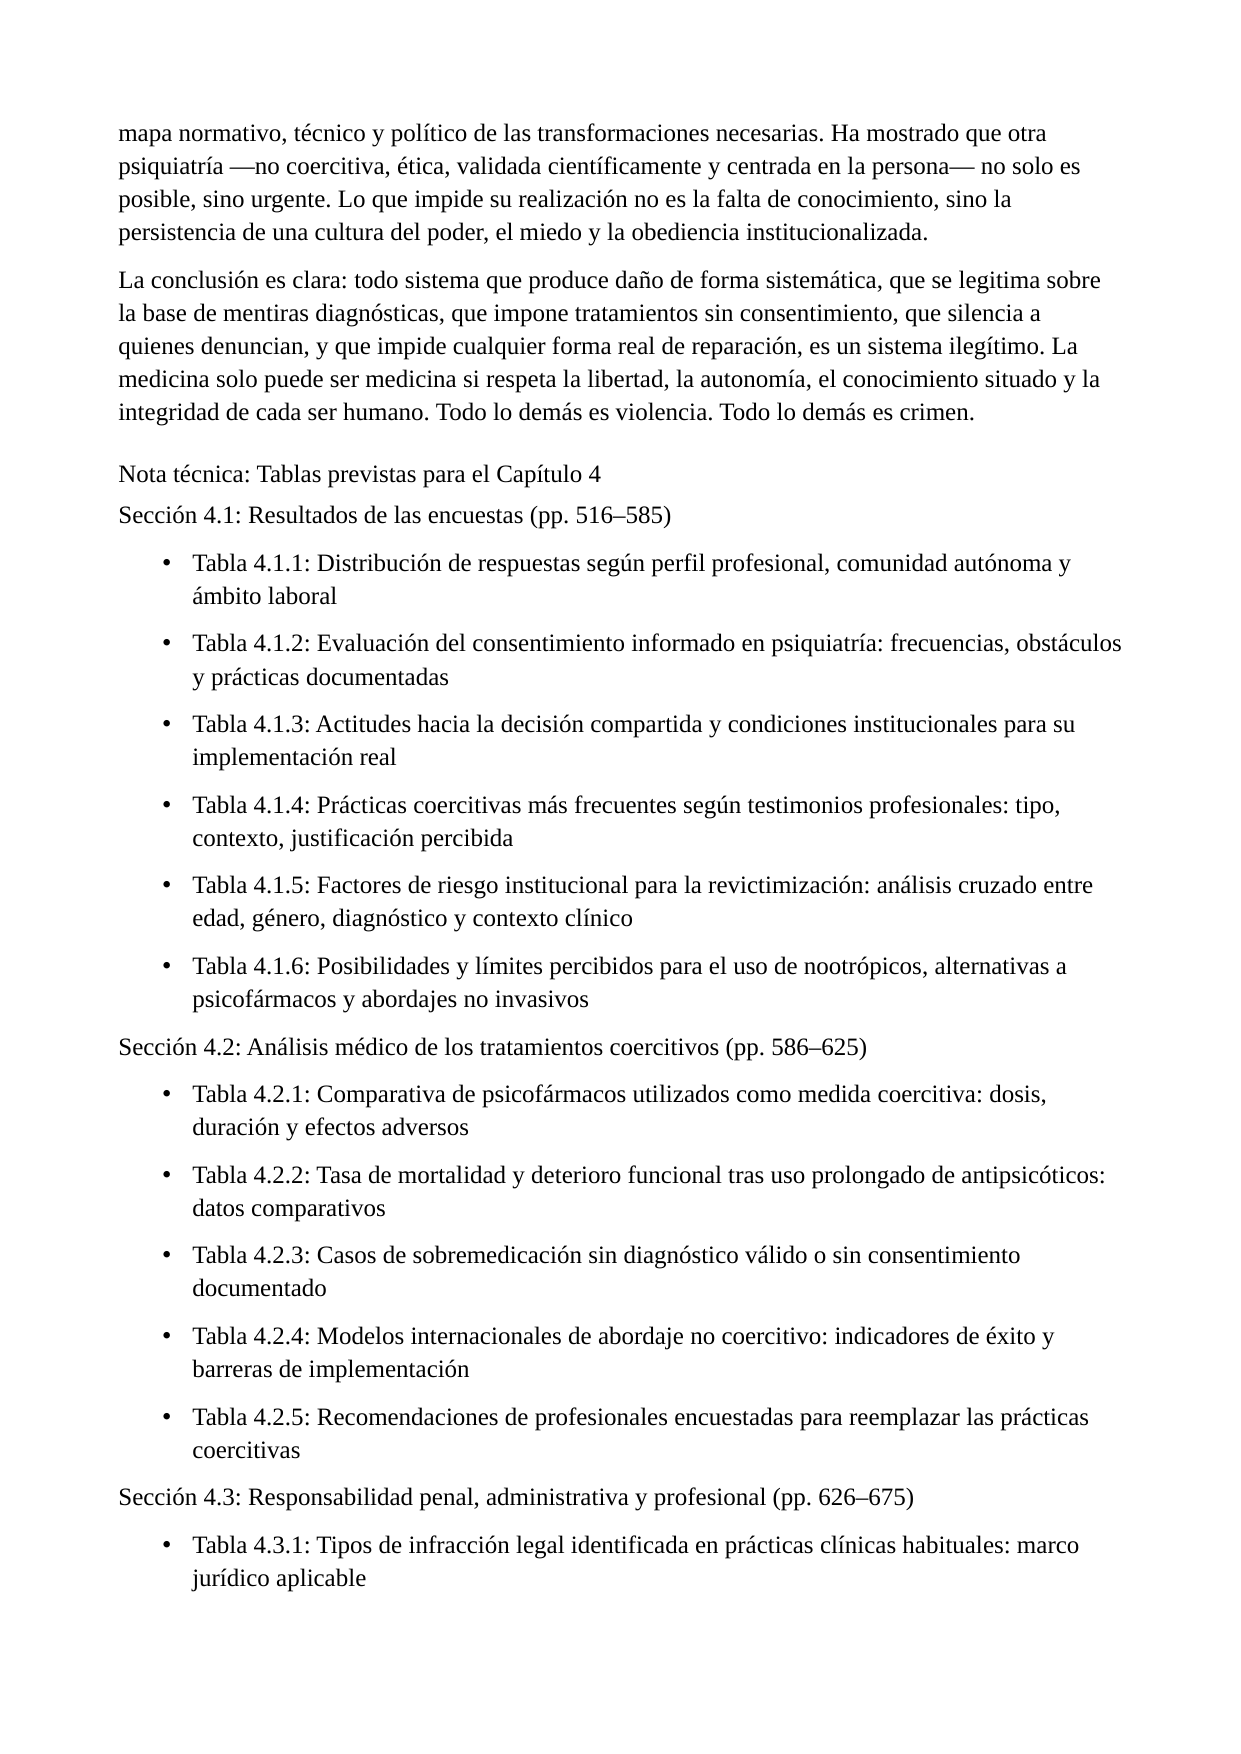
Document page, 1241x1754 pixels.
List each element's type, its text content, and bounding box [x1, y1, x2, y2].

list Tabla 4.2.3: Casos de sobremedicación sin diagnóstico válido o sin consentimiento documentado [162, 1241, 1122, 1302]
subtitle Nota técnica: Tablas previstas para el Capítulo 4 [118, 459, 1122, 488]
list Tabla 4.2.5: Recomendaciones de profesionales encuestadas para reemplazar las prácticas coercitivas [162, 1402, 1122, 1463]
list Tabla 4.2.4: Modelos internacionales de abordaje no coercitivo: indicadores de éxito y barreras de implementación [162, 1321, 1122, 1383]
text Sección 4.1: Resultados de las encuestas (pp. 516–585) [118, 500, 1122, 529]
text Sección 4.2: Análisis médico de los tratamientos coercitivos (pp. 586–625) [118, 1032, 1122, 1060]
list Tabla 4.3.1: Tipos de infracción legal identificada en prácticas clínicas habituales: marco jurídico aplicable [162, 1530, 1122, 1592]
list Tabla 4.1.4: Prácticas coercitivas más frecuentes según testimonios profesionales: tipo, contexto, justificación percibida [162, 790, 1122, 852]
text La conclusión es clara: todo sistema que produce daño de forma sistemática, que se legitima sobre la base de mentiras diagnósticas, que impone tratamientos sin consentimiento, que silencia a quienes denuncian, y que impide cualquier forma real de reparación, es un sistema ilegítimo. La medicina solo puede ser medicina si respeta la libertad, la autonomía, el conocimiento situado y la integridad de cada ser humano. Todo lo demás es violencia. Todo lo demás es crimen. [118, 265, 1122, 426]
text mapa normativo, técnico y político de las transformaciones necesarias. Ha mostrado que otra psiquiatría —no coercitiva, ética, validada científicamente y centrada en la persona— no solo es posible, sino urgente. Lo que impide su realización no es la falta de conocimiento, sino la persistencia de una cultura del poder, el miedo y la obediencia institucionalizada. [118, 118, 1122, 246]
list Tabla 4.1.1: Distribución de respuestas según perfil profesional, comunidad autónoma y ámbito laboral [162, 548, 1122, 610]
list Tabla 4.1.3: Actitudes hacia la decisión compartida y condiciones institucionales para su implementación real [162, 709, 1122, 771]
list Tabla 4.1.5: Factores de riesgo institucional para la revictimización: análisis cruzado entre edad, género, diagnóstico y contexto clínico [162, 870, 1122, 932]
text Sección 4.3: Responsabilidad penal, administrativa y profesional (pp. 626–675) [118, 1482, 1122, 1511]
list Tabla 4.1.2: Evaluación del consentimiento informado en psiquiatría: frecuencias, obstáculos y prácticas documentadas [162, 628, 1122, 690]
list Tabla 4.2.1: Comparativa de psicofármacos utilizados como medida coercitiva: dosis, duración y efectos adversos [162, 1079, 1122, 1141]
list Tabla 4.2.2: Tasa de mortalidad y deterioro funcional tras uso prolongado de antipsicóticos: datos comparativos [162, 1160, 1122, 1222]
list Tabla 4.1.6: Posibilidades y límites percibidos para el uso de nootrópicos, alternativas a psicofármacos y abordajes no invasivos [162, 951, 1122, 1013]
